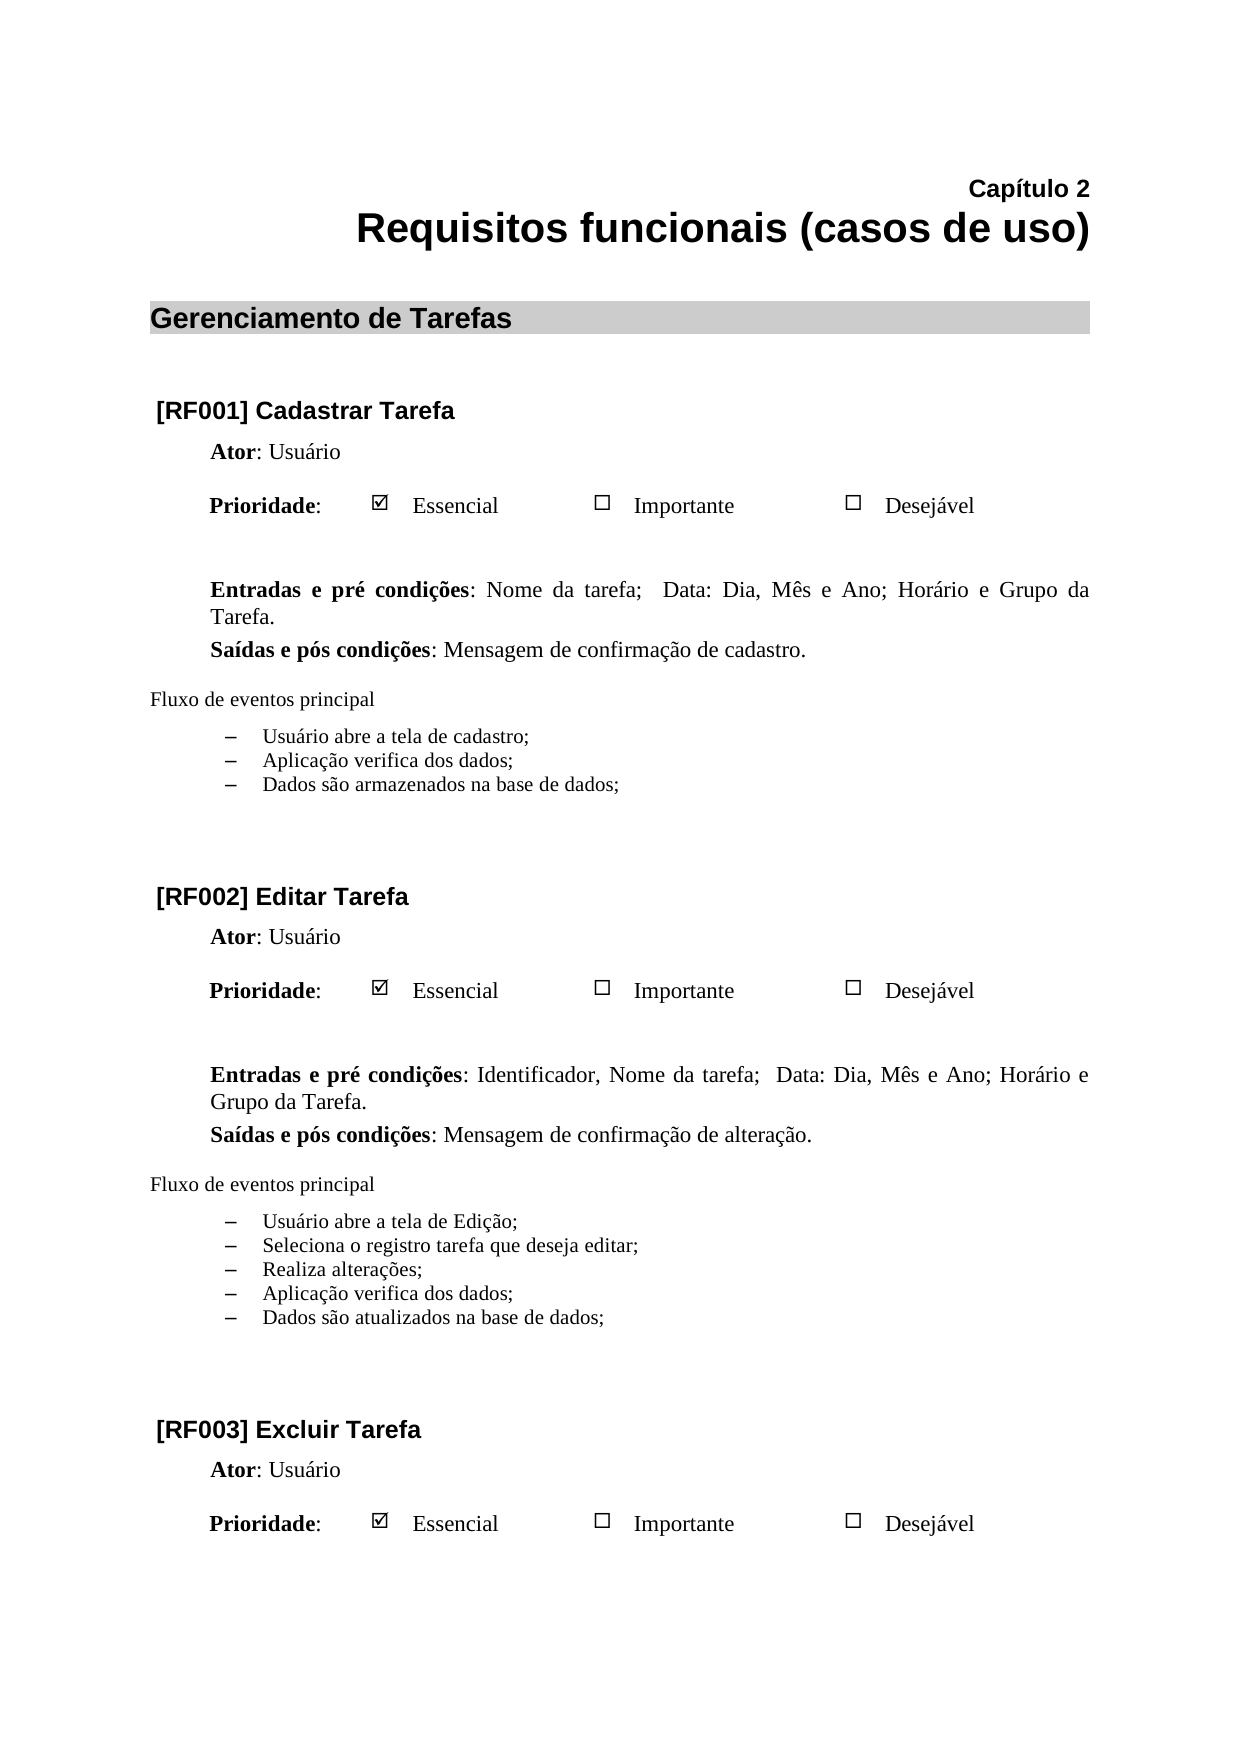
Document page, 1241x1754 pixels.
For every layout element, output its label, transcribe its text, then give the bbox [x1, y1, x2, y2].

list Realiza alterações; [225, 1257, 1090, 1281]
table_header Desejável [874, 956, 1017, 1025]
text Fluxo de eventos principal [150, 687, 1090, 711]
list Aplicação verifica dos dados; [225, 748, 1090, 772]
list Dados são armazenados na base de dados; [225, 772, 1090, 796]
table_header Prioridade: [194, 1489, 357, 1558]
table_header Importante [623, 956, 829, 1025]
text Ator: Usuário [210, 438, 1090, 464]
table_header Importante [623, 1489, 829, 1558]
list Aplicação verifica dos dados; [225, 1281, 1090, 1305]
table_header Desejável [874, 471, 1017, 539]
text Fluxo de eventos principal [150, 1172, 1090, 1196]
subtitle Gerenciamento de Tarefas [150, 301, 1090, 334]
text [RF002] Editar Tarefa [150, 881, 1090, 910]
text [RF001] Cadastrar Tarefa [150, 396, 1090, 425]
table_header Essencial [401, 1489, 578, 1558]
list Usuário abre a tela de Edição; [225, 1209, 1090, 1233]
table_header  [578, 1489, 622, 1558]
table_header Essencial [401, 471, 578, 539]
table_header Desejável [874, 1489, 1017, 1558]
table_header Prioridade: [194, 471, 357, 539]
text Entradas e pré condições: Nome da tarefa; Data: Dia, Mês e Ano; Horário e Grupo da Tarefa. [210, 576, 1090, 629]
text [RF003] Excluir Tarefa [150, 1415, 1090, 1444]
text Ator: Usuário [210, 1456, 1090, 1483]
table_header Essencial [401, 956, 578, 1025]
table_header  [357, 956, 401, 1025]
table_header  [829, 471, 873, 539]
text Saídas e pós condições: Mensagem de confirmação de alteração. [210, 1121, 1090, 1147]
table_header  [357, 471, 401, 539]
table_header  [829, 1489, 873, 1558]
text Saídas e pós condições: Mensagem de confirmação de cadastro. [210, 635, 1090, 662]
table_header Prioridade: [194, 956, 357, 1025]
table_header  [578, 956, 622, 1025]
table_header  [829, 956, 873, 1025]
list Seleciona o registro tarefa que deseja editar; [225, 1233, 1090, 1257]
text Capítulo 2 [210, 174, 1090, 203]
subtitle Requisitos funcionais (casos de uso) [150, 203, 1090, 251]
list Dados são atualizados na base de dados; [225, 1305, 1090, 1329]
text Ator: Usuário [210, 923, 1090, 949]
table_header  [357, 1489, 401, 1558]
list Usuário abre a tela de cadastro; [225, 723, 1090, 748]
table_header Importante [623, 471, 829, 539]
table_header  [578, 471, 622, 539]
text Entradas e pré condições: Identificador, Nome da tarefa; Data: Dia, Mês e Ano; Horário e Grupo da Tarefa. [210, 1061, 1090, 1114]
